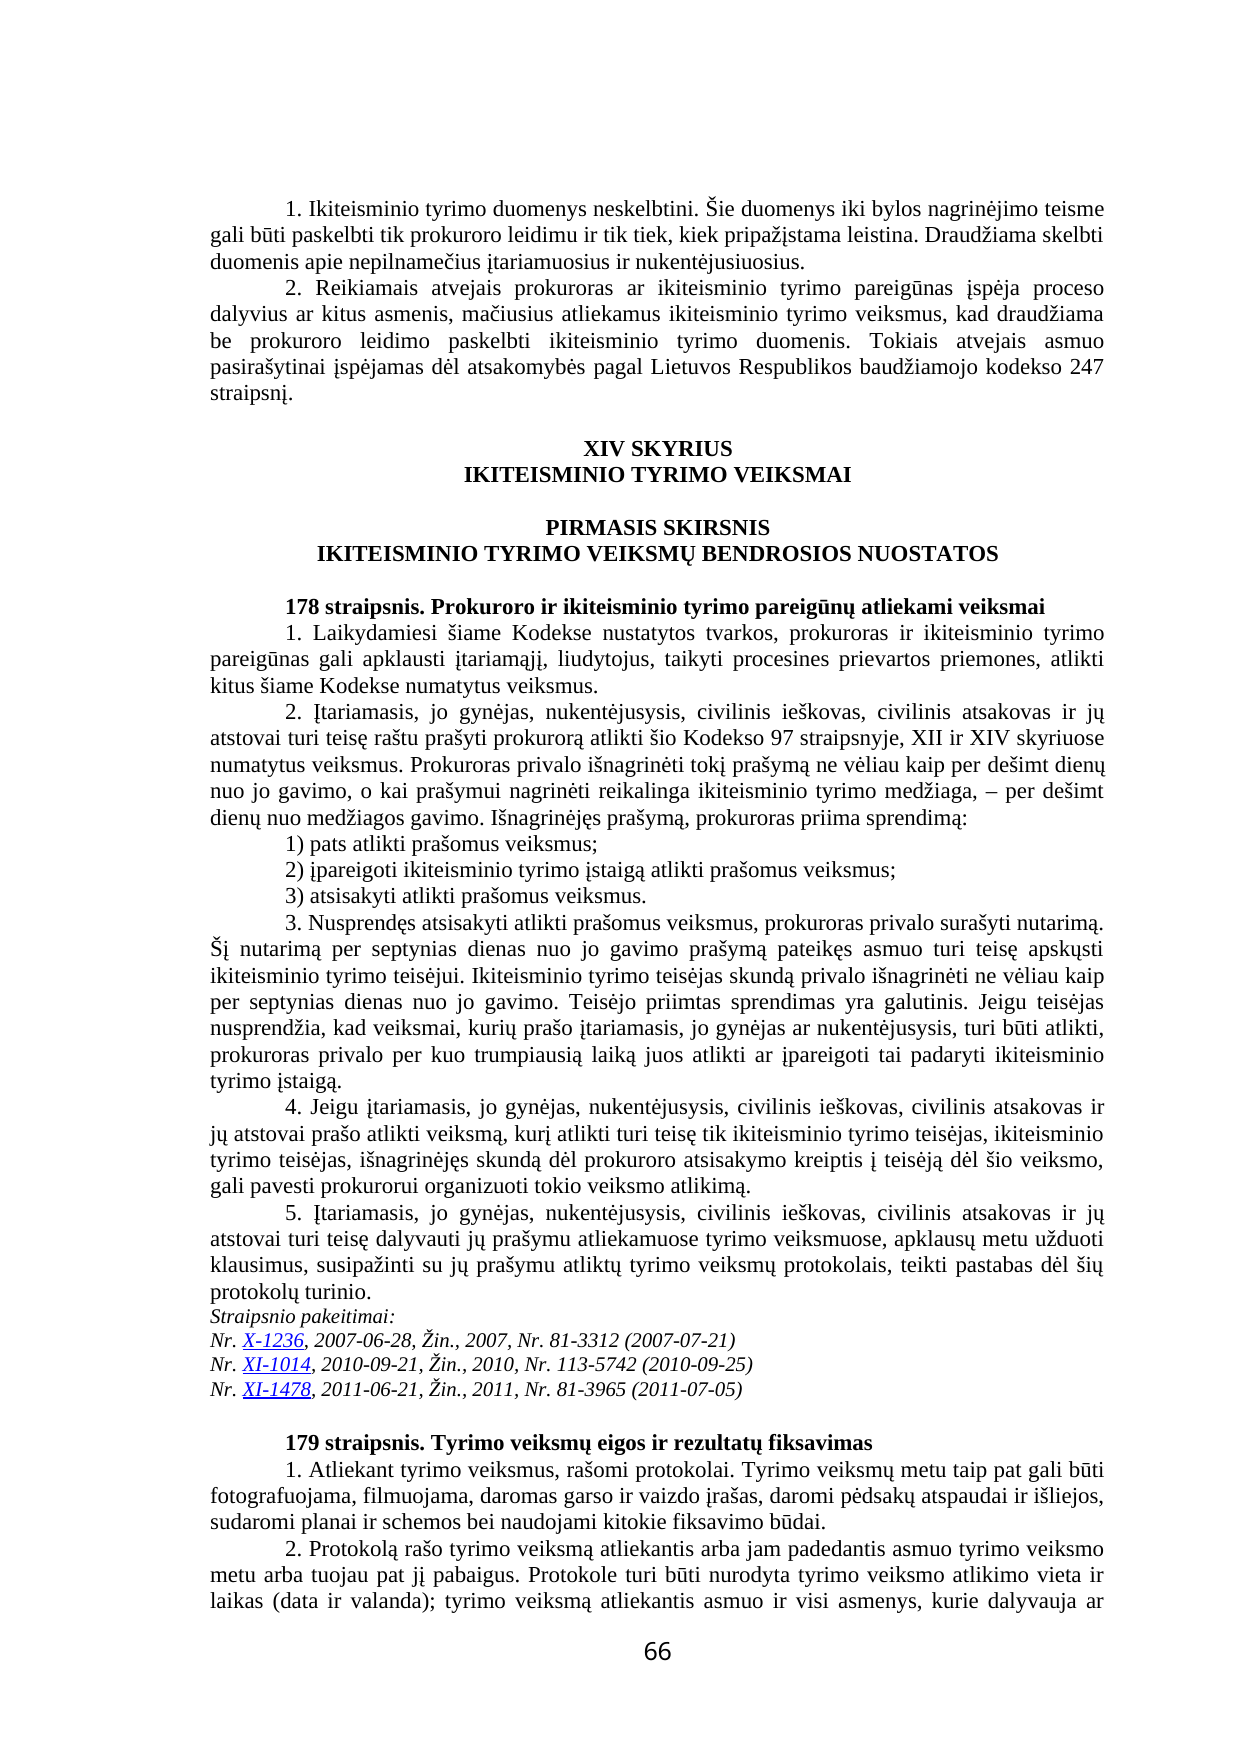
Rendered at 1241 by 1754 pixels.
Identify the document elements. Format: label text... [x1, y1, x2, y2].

text 1. Ikiteisminio tyrimo duomenys neskelbtini. Šie duomenys iki bylos nagrinėjimo teisme gali būti paskelbti tik prokuroro leidimu ir tik tiek, kiek pripažįstama leistina. Draudžiama skelbti duomenis apie nepilnamečius įtariamuosius ir nukentėjusiuosius. [210, 195, 1106, 274]
text 1. Atliekant tyrimo veiksmus, rašomi protokolai. Tyrimo veiksmų metu taip pat gali būti fotografuojama, filmuojama, daromas garso ir vaizdo įrašas, daromi pėdsakų atspaudai ir išliejos, sudaromi planai ir schemos bei naudojami kitokie fiksavimo būdai. [210, 1456, 1106, 1535]
text Nr. XI-1478, 2011-06-21, Žin., 2011, Nr. 81-3965 (2011-07-05) [210, 1376, 1106, 1401]
text 3. Nusprendęs atsisakyti atlikti prašomus veiksmus, prokuroras privalo surašyti nutarimą. Šį nutarimą per septynias dienas nuo jo gavimo prašymą pateikęs asmuo turi teisę apskųsti ikiteisminio tyrimo teisėjui. Ikiteisminio tyrimo teisėjas skundą privalo išnagrinėti ne vėliau kaip per septynias dienas nuo jo gavimo. Teisėjo priimtas sprendimas yra galutinis. Jeigu teisėjas nusprendžia, kad veiksmai, kurių prašo įtariamasis, jo gynėjas ar nukentėjusysis, turi būti atlikti, prokuroras privalo per kuo trumpiausią laiką juos atlikti ar įpareigoti tai padaryti ikiteisminio tyrimo įstaigą. [210, 909, 1106, 1093]
text 5. Įtariamasis, jo gynėjas, nukentėjusysis, civilinis ieškovas, civilinis atsakovas ir jų atstovai turi teisę dalyvauti jų prašymu atliekamuose tyrimo veiksmuose, apklausų metu užduoti klausimus, susipažinti su jų prašymu atliktų tyrimo veiksmų protokolais, teikti pastabas dėl šių protokolų turinio. [210, 1199, 1106, 1304]
text 1) pats atlikti prašomus veiksmus; [210, 830, 1106, 856]
text Nr. X-1236, 2007-06-28, Žin., 2007, Nr. 81-3312 (2007-07-21) [210, 1328, 1106, 1352]
text 2) įpareigoti ikiteisminio tyrimo įstaigą atlikti prašomus veiksmus; [210, 856, 1106, 883]
text PIRMASIS SKIRSNIS [210, 514, 1106, 540]
text 178 straipsnis. Prokuroro ir ikiteisminio tyrimo pareigūnų atliekami veiksmai [285, 593, 1106, 619]
text XIV skyrius [210, 434, 1106, 461]
text 1. Laikydamiesi šiame Kodekse nustatytos tvarkos, prokuroras ir ikiteisminio tyrimo pareigūnas gali apklausti įtariamąjį, liudytojus, taikyti procesines prievartos priemones, atlikti kitus šiame Kodekse numatytus veiksmus. [210, 619, 1106, 698]
text 2. Įtariamasis, jo gynėjas, nukentėjusysis, civilinis ieškovas, civilinis atsakovas ir jų atstovai turi teisę raštu prašyti prokurorą atlikti šio Kodekso 97 straipsnyje, XII ir XIV skyriuose numatytus veiksmus. Prokuroras privalo išnagrinėti tokį prašymą ne vėliau kaip per dešimt dienų nuo jo gavimo, o kai prašymui nagrinėti reikalinga ikiteisminio tyrimo medžiaga, – per dešimt dienų nuo medžiagos gavimo. Išnagrinėjęs prašymą, prokuroras priima sprendimą: [210, 698, 1106, 830]
text 3) atsisakyti atlikti prašomus veiksmus. [210, 883, 1106, 909]
text 4. Jeigu įtariamasis, jo gynėjas, nukentėjusysis, civilinis ieškovas, civilinis atsakovas ir jų atstovai prašo atlikti veiksmą, kurį atlikti turi teisę tik ikiteisminio tyrimo teisėjas, ikiteisminio tyrimo teisėjas, išnagrinėjęs skundą dėl prokuroro atsisakymo kreiptis į teisėją dėl šio veiksmo, gali pavesti prokurorui organizuoti tokio veiksmo atlikimą. [210, 1093, 1106, 1199]
text 2. Reikiamais atvejais prokuroras ar ikiteisminio tyrimo pareigūnas įspėja proceso dalyvius ar kitus asmenis, mačiusius atliekamus ikiteisminio tyrimo veiksmus, kad draudžiama be prokuroro leidimo paskelbti ikiteisminio tyrimo duomenis. Tokiais atvejais asmuo pasirašytinai įspėjamas dėl atsakomybės pagal Lietuvos Respublikos baudžiamojo kodekso 247 straipsnį. [210, 274, 1106, 406]
text Ikiteisminio tyrimo veiksmai [210, 461, 1106, 487]
text Nr. XI-1014, 2010-09-21, Žin., 2010, Nr. 113-5742 (2010-09-25) [210, 1352, 1106, 1376]
text Straipsnio pakeitimai: [210, 1304, 1106, 1328]
text Ikiteisminio tyrimo veiksmų bendrosios nuostatos [210, 540, 1106, 566]
text 179 straipsnis. Tyrimo veiksmų eigos ir rezultatų fiksavimas [210, 1429, 1106, 1456]
text 2. Protokolą rašo tyrimo veiksmą atliekantis arba jam padedantis asmuo tyrimo veiksmo metu arba tuojau pat jį pabaigus. Protokole turi būti nurodyta tyrimo veiksmo atlikimo vieta ir laikas (data ir valanda); tyrimo veiksmą atliekantis asmuo ir visi asmenys, kurie dalyvauja ar [210, 1535, 1106, 1614]
